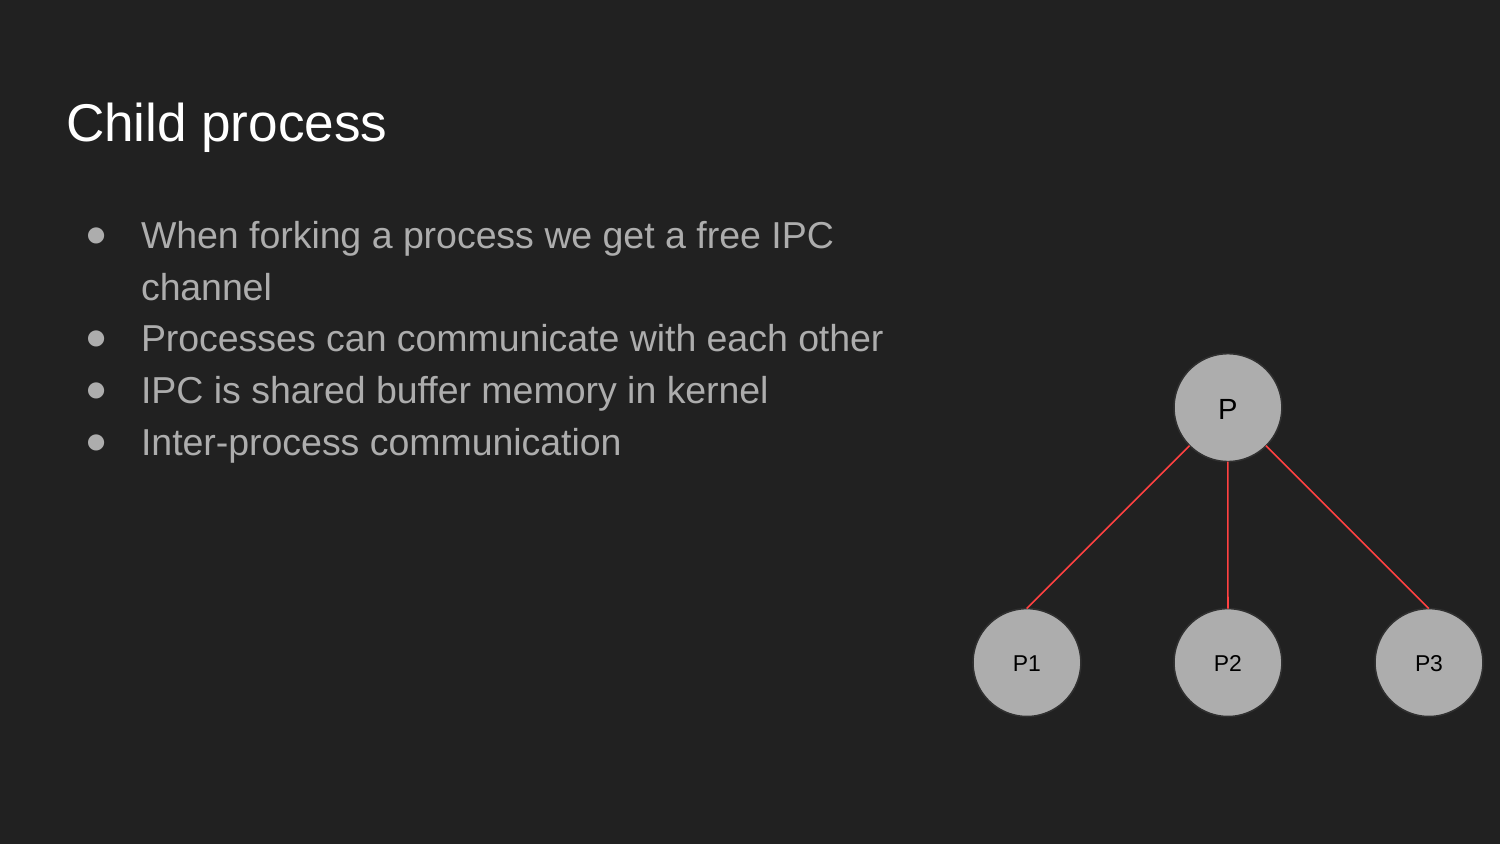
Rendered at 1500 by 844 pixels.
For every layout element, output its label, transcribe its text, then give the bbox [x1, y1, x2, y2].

text_box P1 [972, 608, 1081, 717]
text_box P2 [1174, 608, 1282, 717]
text_box P3 [1375, 608, 1483, 717]
list When forking a process we get a free IPC channel Processes can communicate with each other IPC is shared buffer memory in kernel Inter-process communication [51, 189, 988, 750]
title Child process [51, 72, 1449, 167]
text_box P [1174, 353, 1282, 462]
